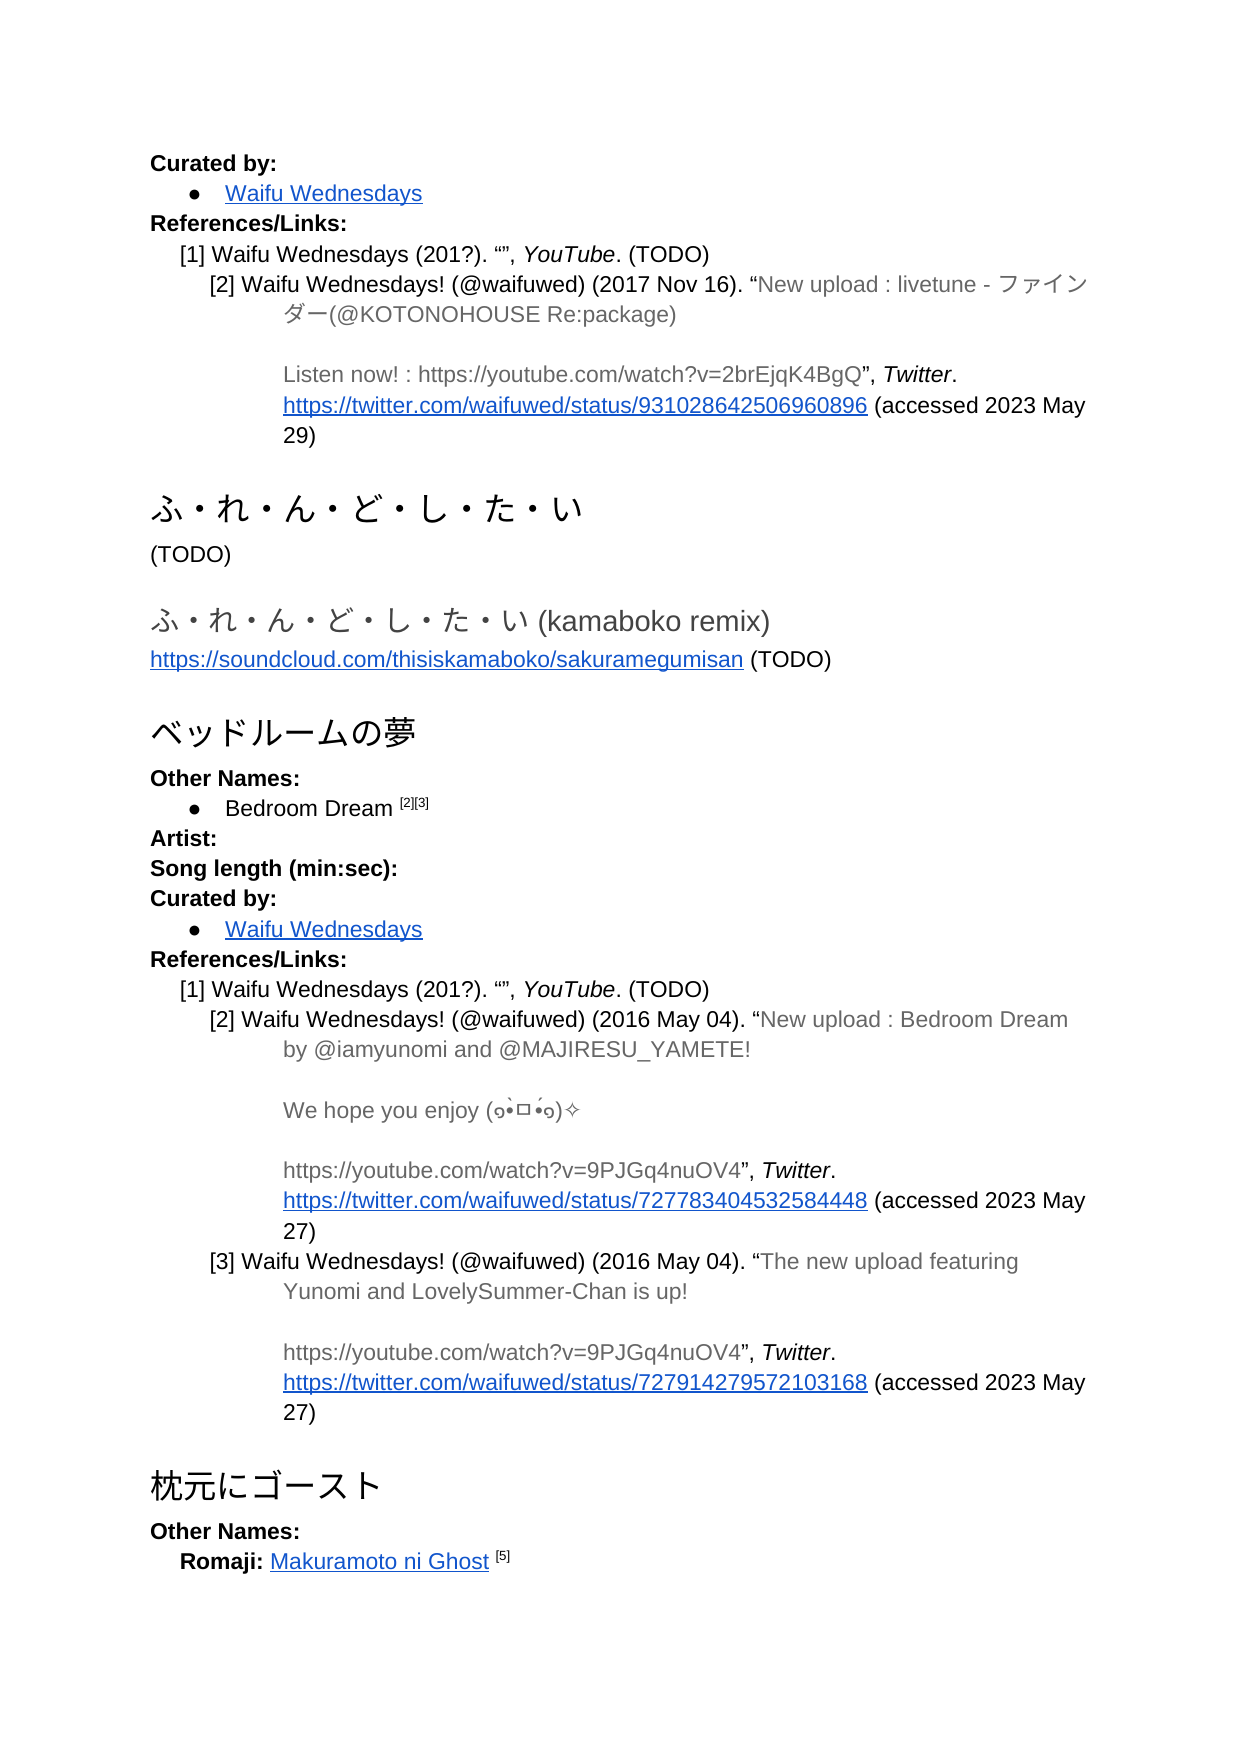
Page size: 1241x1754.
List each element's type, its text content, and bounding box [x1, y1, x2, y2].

list Waifu Wednesdays [187, 916, 1090, 942]
text [2] Waifu Wednesdays! (@waifuwed) (2017 Nov 16). “New upload : livetune - ファインダー(@KOTONOHOUSE Re:package) Listen now! : https://youtube.com/watch?v=2brEjqK4BgQ”, Twitter. https://twitter.com/waifuwed/status/931028642506960896 (accessed 2023 May 29) [209, 271, 1090, 448]
subtitle ベッドルームの夢 [150, 714, 1090, 752]
list Waifu Wednesdays [187, 180, 1090, 207]
text Artist: [150, 825, 1090, 851]
text https://soundcloud.com/thisiskamaboko/sakuramegumisan (TODO) [150, 646, 1090, 672]
text [3] Waifu Wednesdays! (@waifuwed) (2016 May 04). “The new upload featuring Yunomi and LovelySummer-Chan is up! https://youtube.com/watch?v=9PJGq4nuOV4”, Twitter. https://twitter.com/waifuwed/status/727914279572103168 (accessed 2023 May 27) [209, 1248, 1090, 1425]
subtitle 枕元にゴースト [150, 1467, 1090, 1505]
text References/Links: [150, 210, 1090, 237]
text Curated by: [150, 885, 1090, 912]
text [2] Waifu Wednesdays! (@waifuwed) (2016 May 04). “New upload : Bedroom Dream by @iamyunomi and @MAJIRESU_YAMETE! We hope you enjoy (๑•̀ㅁ•́๑)✧ https://youtube.com/watch?v=9PJGq4nuOV4”, Twitter. https://twitter.com/waifuwed/status/727783404532584448 (accessed 2023 May 27) [209, 1006, 1090, 1244]
subtitle ふ・れ・ん・ど・し・た・い [150, 489, 1090, 528]
text References/Links: [150, 946, 1090, 972]
text Song length (min:sec): [150, 855, 1090, 882]
subtitle ふ・れ・ん・ど・し・た・い (kamaboko remix) [150, 604, 1090, 638]
text Other Names: [150, 1518, 1090, 1544]
text [1] Waifu Wednesdays (201?). “”, YouTube. (TODO) [179, 241, 1090, 267]
text Other Names: [150, 764, 1090, 791]
text Romaji: Makuramoto ni Ghost [5] [179, 1548, 1090, 1574]
list Bedroom Dream [2][3] [187, 795, 1090, 821]
text [1] Waifu Wednesdays (201?). “”, YouTube. (TODO) [179, 976, 1090, 1002]
text (TODO) [150, 541, 1090, 567]
text Curated by: [150, 150, 1090, 176]
